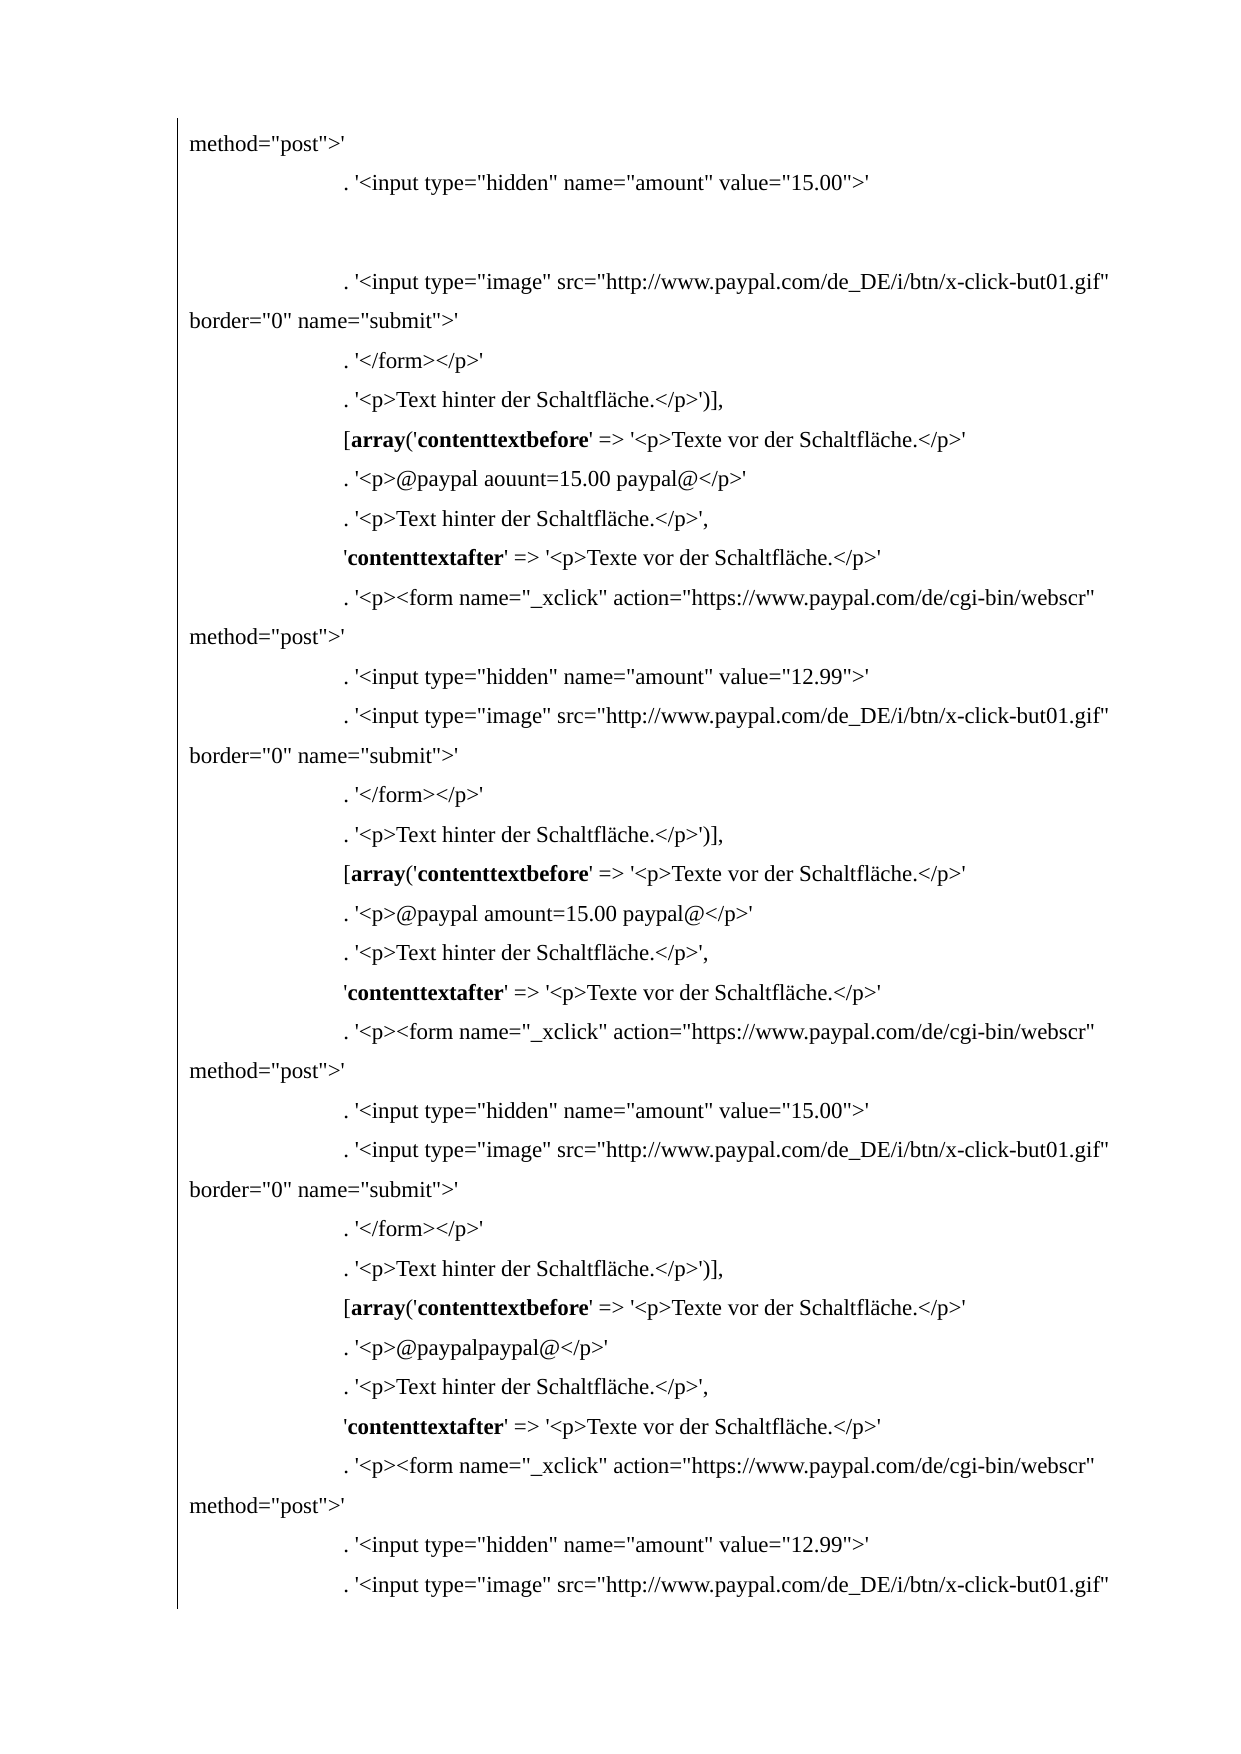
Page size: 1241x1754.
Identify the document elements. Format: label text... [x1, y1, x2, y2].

text method="post">' . '<input type="hidden" name="amount" value="15.00">' [178, 118, 1122, 196]
text . '<input type="image" src="http://www.paypal.com/de_DE/i/btn/x-click-but01.gif" border="0" name="submit">' . '</form></p>' . '<p>Text hinter der Schaltfläche.</p>')], [array('contenttextbefore' => '<p>Texte vor der Schaltfläche.</p>' . '<p>@paypal aouunt=15.00 paypal@</p>' . '<p>Text hinter der Schaltfläche.</p>', 'contenttextafter' => '<p>Texte vor der Schaltfläche.</p>' . '<p><form name="_xclick" action="https://www.paypal.com/de/cgi-bin/webscr" method="post">' . '<input type="hidden" name="amount" value="12.99">' . '<input type="image" src="http://www.paypal.com/de_DE/i/btn/x-click-but01.gif" border="0" name="submit">' . '</form></p>' . '<p>Text hinter der Schaltfläche.</p>')], [array('contenttextbefore' => '<p>Texte vor der Schaltfläche.</p>' . '<p>@paypal amount=15.00 paypal@</p>' . '<p>Text hinter der Schaltfläche.</p>', 'contenttextafter' => '<p>Texte vor der Schaltfläche.</p>' . '<p><form name="_xclick" action="https://www.paypal.com/de/cgi-bin/webscr" method="post">' . '<input type="hidden" name="amount" value="15.00">' . '<input type="image" src="http://www.paypal.com/de_DE/i/btn/x-click-but01.gif" border="0" name="submit">' . '</form></p>' . '<p>Text hinter der Schaltfläche.</p>')], [array('contenttextbefore' => '<p>Texte vor der Schaltfläche.</p>' . '<p>@paypalpaypal@</p>' . '<p>Text hinter der Schaltfläche.</p>', 'contenttextafter' => '<p>Texte vor der Schaltfläche.</p>' . '<p><form name="_xclick" action="https://www.paypal.com/de/cgi-bin/webscr" method="post">' . '<input type="hidden" name="amount" value="12.99">' . '<input type="image" src="http://www.paypal.com/de_DE/i/btn/x-click-but01.gif" [178, 256, 1122, 1609]
